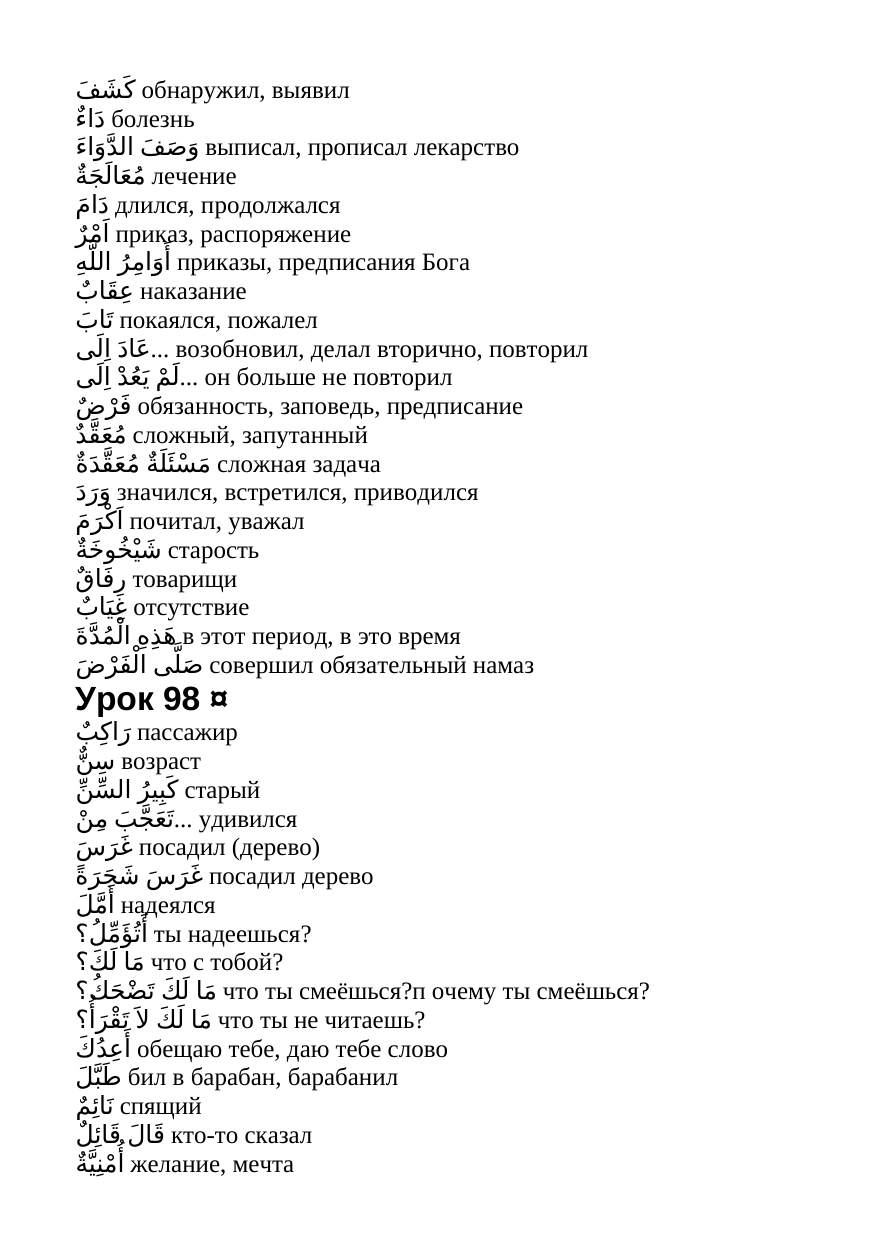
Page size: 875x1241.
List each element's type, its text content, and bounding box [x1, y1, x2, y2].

text رِفَاقٌ товарищи‎ [75, 564, 799, 592]
text مَا لَكَ لاَ تَقْرَأُ؟ что ты не читаешь?‎ [75, 1005, 799, 1034]
text وَرَدَ значился, встретился, приводился‎ [75, 477, 799, 506]
text عِقَابٌ наказание‎ [75, 276, 799, 305]
text كَشَفَ обнаружил, вы­явил‎ [75, 75, 799, 104]
text مَا لَكَ تَضْحَكُ؟ что ты смеёшься?п очему ты смеёшься?‎ [75, 976, 799, 1005]
text مُعَقَّدٌ сложный, запутан­ный‎ [75, 420, 799, 449]
subtitle Урок 98‎ ¤ [75, 679, 799, 717]
text هَذِهِ الْمُدَّةَ в этот пери­од, в это время‎ [75, 621, 799, 650]
text نَائِمٌ спящий‎ [75, 1091, 799, 1120]
text قَالَ قَائِلٌ кто-то сказал‎ [75, 1120, 799, 1149]
text أُمْنِيَّةٌ желание, мечта‎ [75, 1149, 799, 1177]
text تَابَ покаялся, пожалел‎ [75, 305, 799, 334]
text دَاءٌ болезнь‎ [75, 104, 799, 132]
text وَصَفَ الدَّوَاءَ выписал, прописал лекарство‎ [75, 132, 799, 161]
text أَمَّلَ надеялся‎ [75, 890, 799, 919]
text عَادَ اِلَى... возобновил, де­лал вторично, повторил‎ [75, 334, 799, 362]
text مَسْئَلَةٌ مُعَقَّدَةٌ сложная задача‎ [75, 449, 799, 477]
text مُعَالَجَةٌ лечение‎ [75, 161, 799, 190]
text شَيْخُوخَةٌ старость‎ [75, 535, 799, 564]
text دَامَ длился, продолжался‎ [75, 190, 799, 219]
text طَبَّلَ бил в барабан, бара­банил‎ [75, 1062, 799, 1091]
text غَرَسَ посадил (дерево)‎ [75, 832, 799, 861]
text صَلَّى الْفَرْضَ совершил обязательный намаз‎ [75, 650, 799, 679]
text مَا لَكَ؟ что с тобой?‎ [75, 947, 799, 976]
text لَمْ يَعُدْ اِلَى... он больше не повторил‎ [75, 362, 799, 391]
text اَكْرَمَ почитал, уважал‎ [75, 506, 799, 535]
text اَمْرٌ приказ, распоряжение‎ [75, 219, 799, 247]
text تَعَجَّبَ مِنْ... удивился‎ [75, 804, 799, 832]
text غِيَابٌ отсутствие‎ [75, 592, 799, 621]
text سِنٌّ возраст‎ [75, 746, 799, 775]
text غَرَسَ شَجَرَةً посадил дерево‎ [75, 861, 799, 890]
text أَعِدُكَ обещаю тебе, даю тебе слово‎ [75, 1034, 799, 1062]
text أَتُؤَمِّلُ؟ ты надеешься?‎ [75, 919, 799, 947]
text رَاكِبٌ пассажир‎ [75, 717, 799, 746]
text أَوَامِرُ اللَّهِ приказы, пред­писания Бога‎ [75, 247, 799, 276]
text فَرْضٌ обязанность, запо­ведь, предписание‎ [75, 391, 799, 420]
text كَبِيرُ السِّنِّ старый‎ [75, 775, 799, 804]
